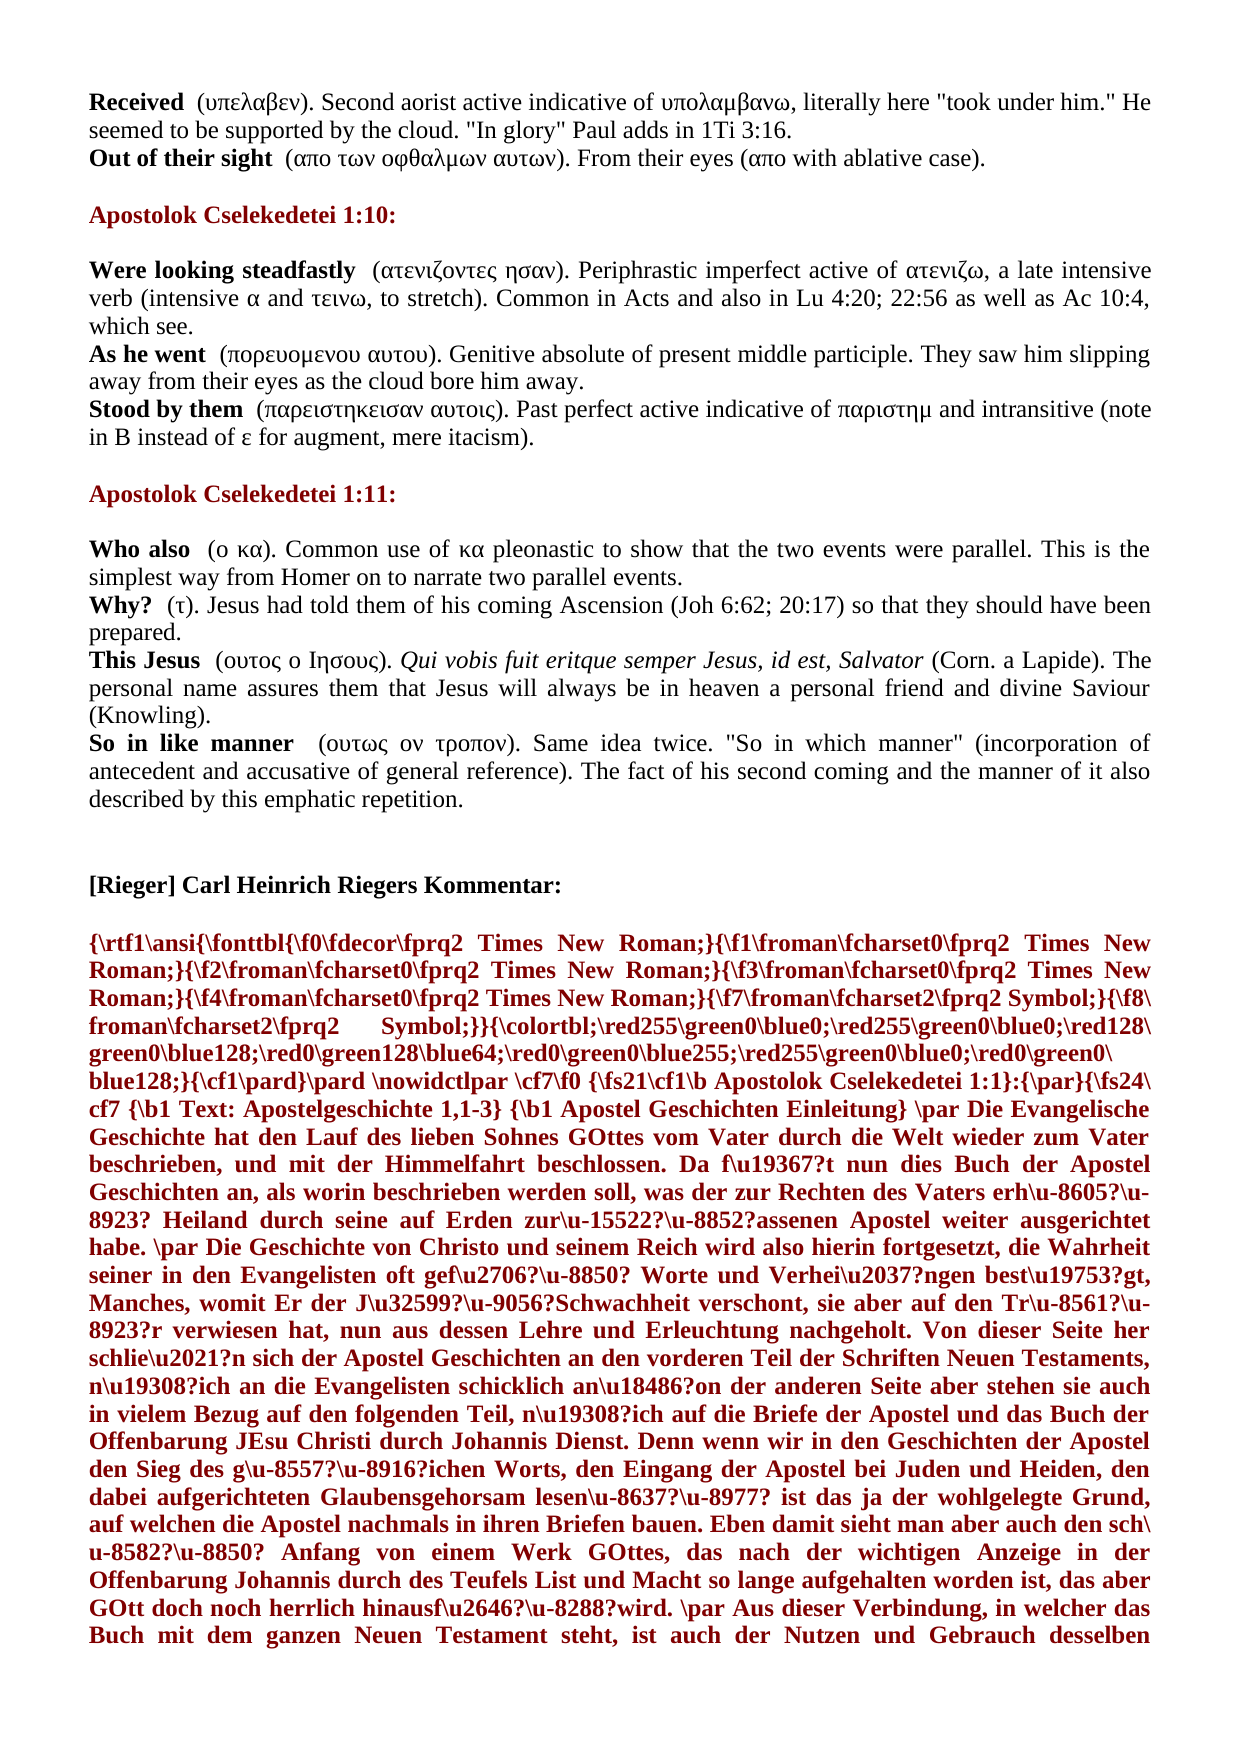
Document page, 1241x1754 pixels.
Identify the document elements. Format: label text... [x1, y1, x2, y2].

text Out of their sight (απο των οφθαλμων αυτων). From their eyes (απο with ablative case). [88, 144, 1152, 172]
text [Rieger] Carl Heinrich Riegers Kommentar: [88, 872, 1152, 899]
text So in like manner (ουτως ον τροπον). Same idea twice. "So in which manner" (incorporation of antecedent and accusative of general reference). The fact of his second coming and the manner of it also described by this emphatic repetition. [88, 729, 1152, 812]
text Apostolok Cselekedetei 1:11: [88, 480, 1152, 508]
text Received (υπελαβεν). Second aorist active indicative of υπολαμβανω, literally here "took under him." He seemed to be supported by the cloud. "In glory" Paul adds in 1Ti 3:16. [88, 88, 1152, 144]
text Stood by them (παρειστηκεισαν αυτοις). Past perfect active indicative of παριστημ and intransitive (note in B instead of ε for augment, mere itacism). [88, 395, 1152, 451]
text Who also (ο κα). Common use of κα pleonastic to show that the two events were parallel. This is the simplest way from Homer on to narrate two parallel events. [88, 535, 1152, 591]
text This Jesus (ουτος ο Ιησους). Qui vobis fuit eritque semper Jesus, id est, Salvator (Corn. a Lapide). The personal name assures them that Jesus will always be in heaven a personal friend and divine Saviour (Knowling). [88, 646, 1152, 729]
text Apostolok Cselekedetei 1:10: [88, 201, 1152, 229]
text {\rtf1\ansi{\fonttbl{\f0\fdecor\fprq2 Times New Roman;}{\f1\froman\fcharset0\fprq2 Times New Roman;}{\f2\froman\fcharset0\fprq2 Times New Roman;}{\f3\froman\fcharset0\fprq2 Times New Roman;}{\f4\froman\fcharset0\fprq2 Times New Roman;}{\f7\froman\fcharset2\fprq2 Symbol;}{\f8\froman\fcharset2\fprq2 Symbol;}}{\colortbl;\red255\green0\blue0;\red255\green0\blue0;\red128\green0\blue128;\red0\green128\blue64;\red0\green0\blue255;\red255\green0\blue0;\red0\green0\blue128;}{\cf1\pard}\pard \nowidctlpar \cf7\f0 {\fs21\cf1\b Apostolok Cselekedetei 1:1}:{\par}{\fs24\cf7 {\b1 Text: Apostelgeschichte 1,1-3} {\b1 Apostel Geschichten Einleitung} \par Die Evangelische Geschichte hat den Lauf des lieben Sohnes GOttes vom Vater durch die Welt wieder zum Vater beschrieben, und mit der Himmelfahrt beschlossen. Da f\u19367?t nun dies Buch der Apostel Geschichten an, als worin beschrieben werden soll, was der zur Rechten des Vaters erh\u-8605?\u-8923? Heiland durch seine auf Erden zur\u-15522?\u-8852?assenen Apostel weiter ausgerichtet habe. \par Die Geschichte von Christo und seinem Reich wird also hierin fortgesetzt, die Wahrheit seiner in den Evangelisten oft gef\u2706?\u-8850? Worte und Verhei\u2037?ngen best\u19753?gt, Manches, womit Er der J\u32599?\u-9056?Schwachheit verschont, sie aber auf den Tr\u-8561?\u-8923?r verwiesen hat, nun aus dessen Lehre und Erleuchtung nachgeholt. Von dieser Seite her schlie\u2021?n sich der Apostel Geschichten an den vorderen Teil der Schriften Neuen Testaments, n\u19308?ich an die Evangelisten schicklich an\u18486?on der anderen Seite aber stehen sie auch in vielem Bezug auf den folgenden Teil, n\u19308?ich auf die Briefe der Apostel und das Buch der Offenbarung JEsu Christi durch Johannis Dienst. Denn wenn wir in den Geschichten der Apostel den Sieg des g\u-8557?\u-8916?ichen Worts, den Eingang der Apostel bei Juden und Heiden, den dabei aufgerichteten Glaubensgehorsam lesen\u-8637?\u-8977? ist das ja der wohlgelegte Grund, auf welchen die Apostel nachmals in ihren Briefen bauen. Eben damit sieht man aber auch den sch\u-8582?\u-8850? Anfang von einem Werk GOttes, das nach der wichtigen Anzeige in der Offenbarung Johannis durch des Teufels List und Macht so lange aufgehalten worden ist, das aber GOtt doch noch herrlich hinausf\u2646?\u-8288?wird. \par Aus dieser Verbindung, in welcher das Buch mit dem ganzen Neuen Testament steht, ist auch der Nutzen und Gebrauch desselben [88, 929, 1152, 1649]
text Were looking steadfastly (ατενιζοντες ησαν). Periphrastic imperfect active of ατενιζω, a late intensive verb (intensive α and τεινω, to stretch). Common in Acts and also in Lu 4:20; 22:56 as well as Ac 10:4, which see. [88, 257, 1152, 340]
text Why? (τ). Jesus had told them of his coming Ascension (Joh 6:62; 20:17) so that they should have been prepared. [88, 591, 1152, 646]
text As he went (πορευομενου αυτου). Genitive absolute of present middle participle. They saw him slipping away from their eyes as the cloud bore him away. [88, 340, 1152, 395]
